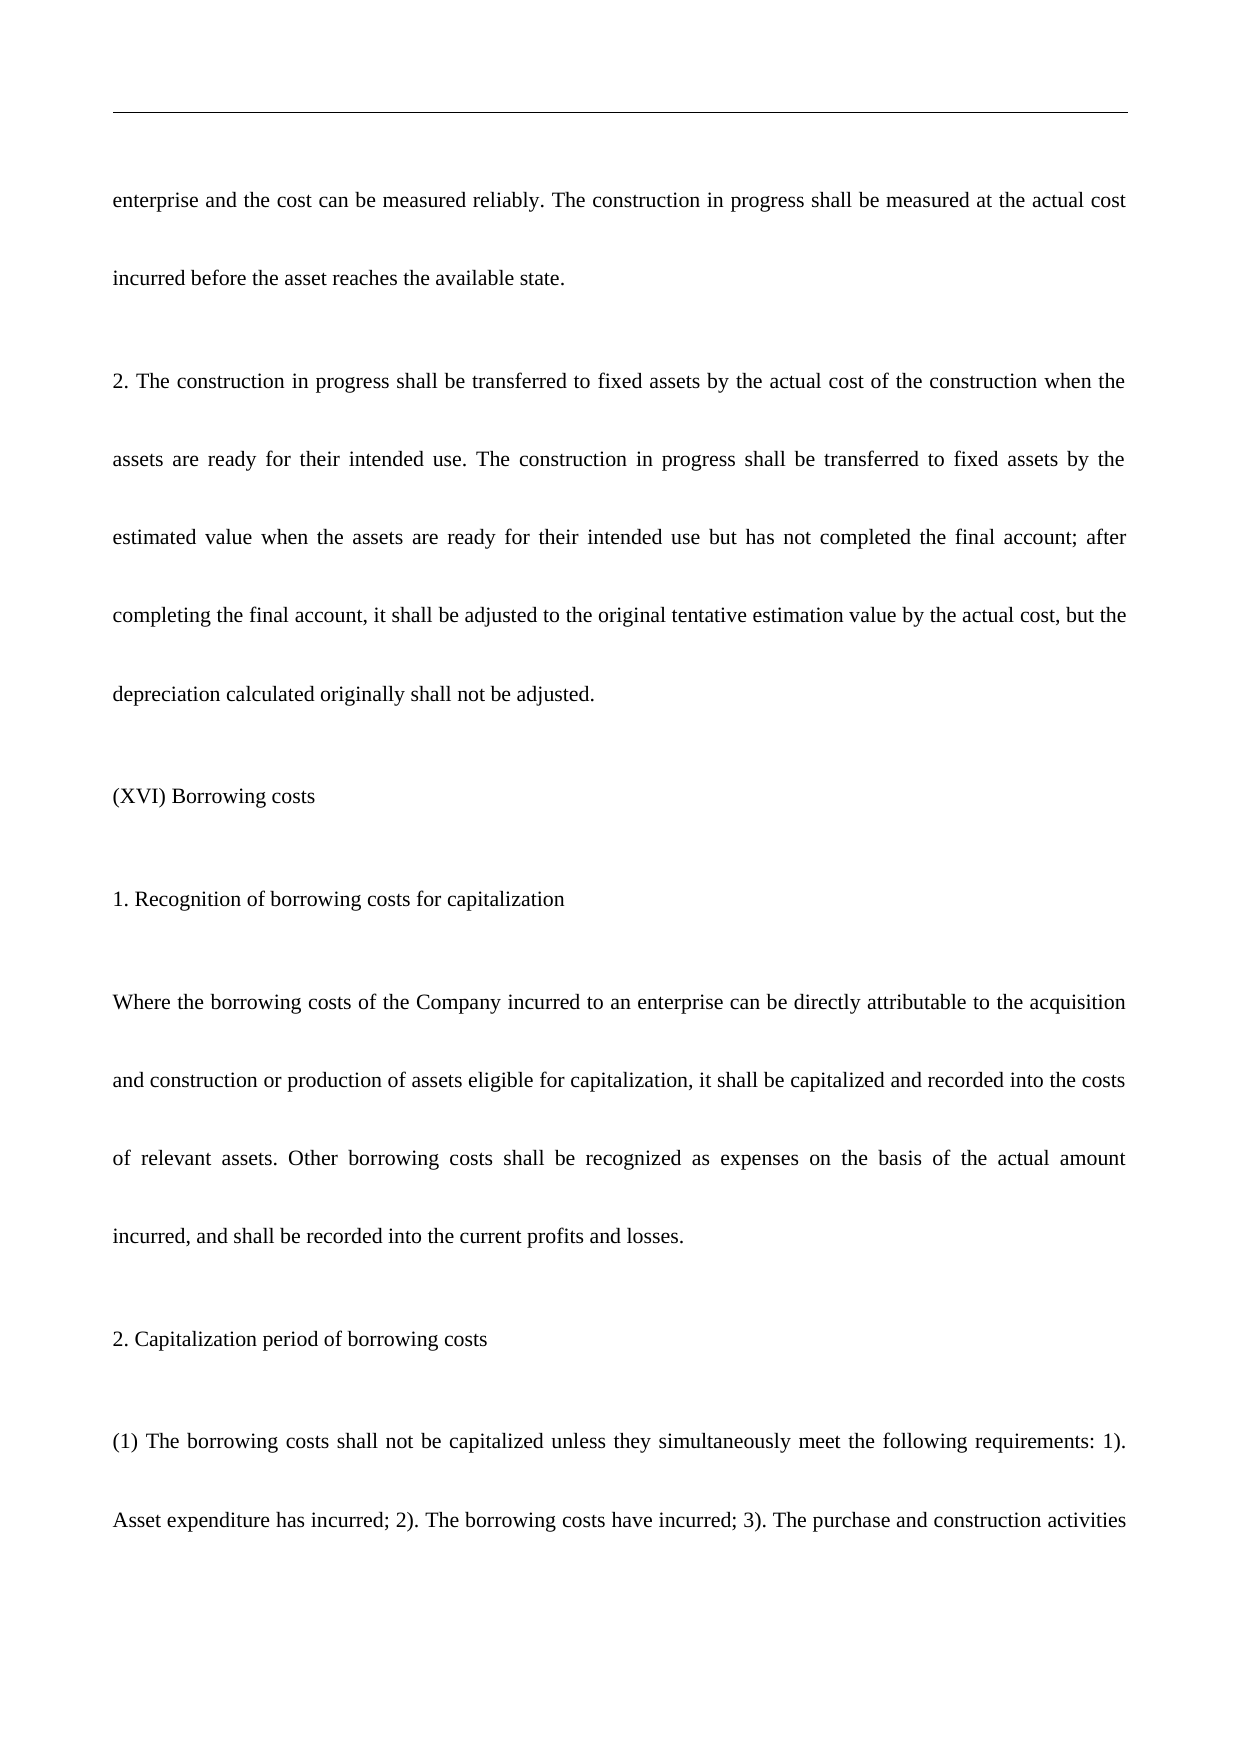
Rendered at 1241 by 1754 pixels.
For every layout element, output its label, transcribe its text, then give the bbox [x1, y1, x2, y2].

text (XVI) Borrowing costs [112, 754, 1128, 817]
text 2. The construction in progress shall be transferred to fixed assets by the actual cost of the construction when the assets are ready for their intended use. The construction in progress shall be transferred to fixed assets by the estimated value when the assets are ready for their intended use but has not completed the final account; after completing the final account, it shall be adjusted to the original tentative estimation value by the actual cost, but the depreciation calculated originally shall not be adjusted. [112, 339, 1128, 714]
text 1. Recognition of borrowing costs for capitalization [112, 857, 1128, 919]
text Where the borrowing costs of the Company incurred to an enterprise can be directly attributable to the acquisition and construction or production of assets eligible for capitalization, it shall be capitalized and recorded into the costs of relevant assets. Other borrowing costs shall be recognized as expenses on the basis of the actual amount incurred, and shall be recorded into the current profits and losses. [112, 960, 1128, 1257]
text (1) The borrowing costs shall not be capitalized unless they simultaneously meet the following requirements: 1). Asset expenditure has incurred; 2). The borrowing costs have incurred; 3). The purchase and construction activities [112, 1399, 1128, 1540]
text enterprise and the cost can be measured reliably. The construction in progress shall be measured at the actual cost incurred before the asset reaches the available state. [112, 158, 1128, 299]
text 2. Capitalization period of borrowing costs [112, 1297, 1128, 1359]
